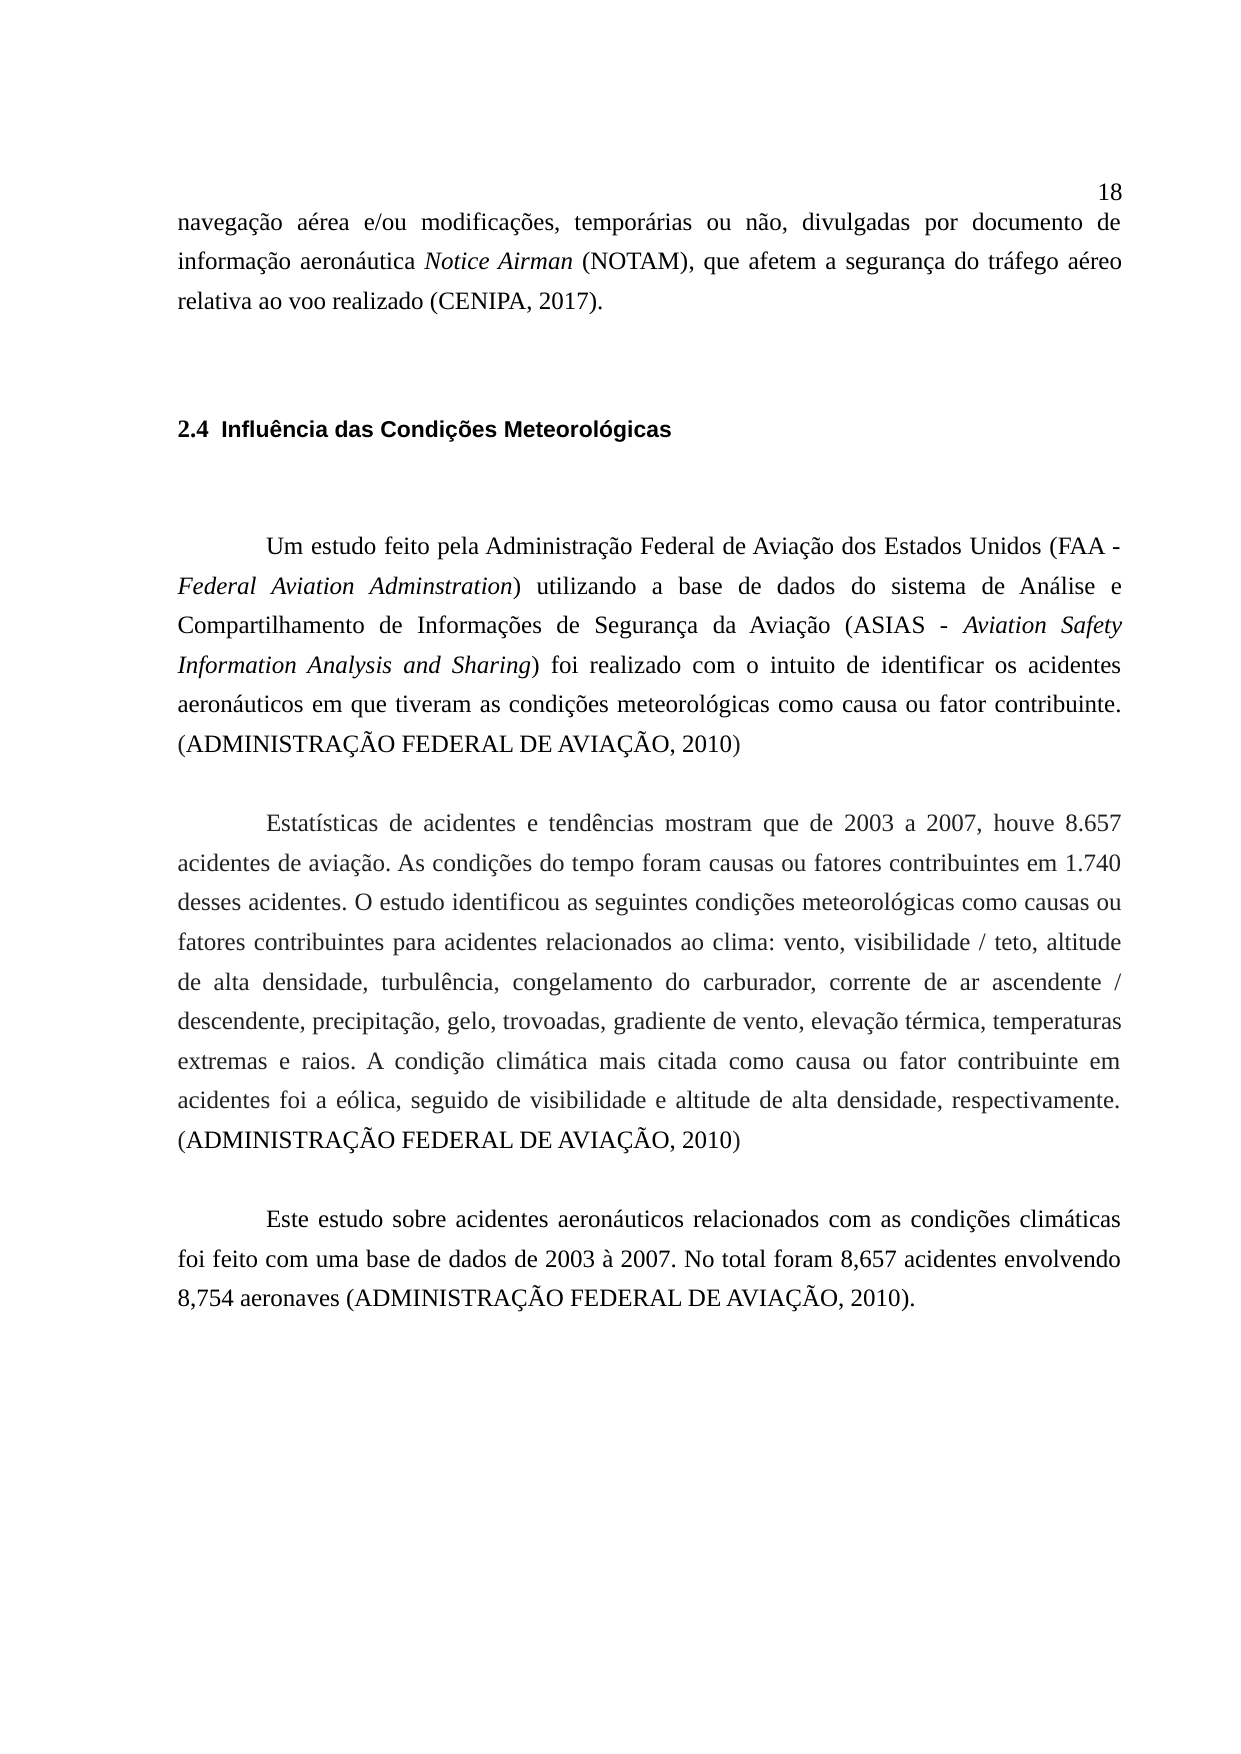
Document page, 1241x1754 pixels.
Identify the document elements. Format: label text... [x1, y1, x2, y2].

text Este estudo sobre acidentes aeronáuticos relacionados com as condições climáticas foi feito com uma base de dados de 2003 à 2007. No total foram 8,657 acidentes envolvendo 8,754 aeronaves (ADMINISTRAÇÃO FEDERAL DE AVIAÇÃO, 2010). [177, 1204, 1122, 1312]
text Estatísticas de acidentes e tendências mostram que de 2003 a 2007, houve 8.657 acidentes de aviação. As condições do tempo foram causas ou fatores contribuintes em 1.740 desses acidentes. O estudo identificou as seguintes condições meteorológicas como causas ou fatores contribuintes para acidentes relacionados ao clima: vento, visibilidade / teto, altitude de alta densidade, turbulência, congelamento do carburador, corrente de ar ascendente / descendente, precipitação, gelo, trovoadas, gradiente de vento, elevação térmica, temperaturas extremas e raios. A condição climática mais citada como causa ou fator contribuinte em acidentes foi a eólica, seguido de visibilidade e altitude de alta densidade, respectivamente. (ADMINISTRAÇÃO FEDERAL DE AVIAÇÃO, 2010) [177, 808, 1122, 1154]
text navegação aérea e/ou modificações, temporárias ou não, divulgadas por documento de informação aeronáutica Notice Airman (NOTAM), que afetem a segurança do tráfego aéreo relativa ao voo realizado (CENIPA, 2017). [177, 207, 1122, 314]
text Um estudo feito pela Administração Federal de Aviação dos Estados Unidos (FAA - Federal Aviation Adminstration) utilizando a base de dados do sistema de Análise e Compartilhamento de Informações de Segurança da Aviação (ASIAS - Aviation Safety Information Analysis and Sharing) foi realizado com o intuito de identificar os acidentes aeronáuticos em que tiveram as condições meteorológicas como causa ou fator contribuinte. (ADMINISTRAÇÃO FEDERAL DE AVIAÇÃO, 2010) [177, 531, 1122, 758]
subtitle Influência das Condições Meteorológicas [177, 414, 1122, 443]
